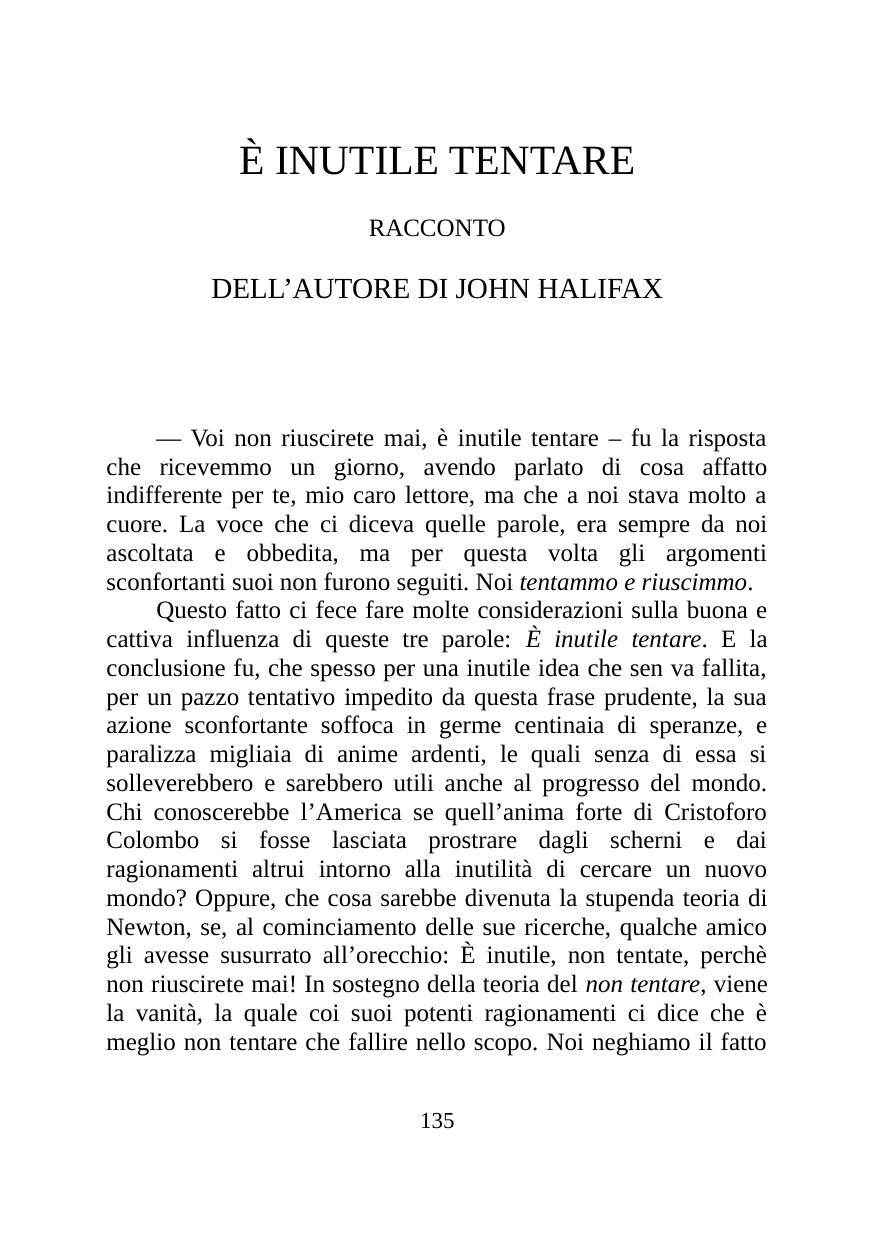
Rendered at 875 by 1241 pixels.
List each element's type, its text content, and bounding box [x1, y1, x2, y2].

subtitle È INUTILE TENTARE [106, 136, 768, 184]
text Questo fatto ci fece fare molte considerazioni sulla buona e cattiva influenza di queste tre parole: È inutile tentare. E la conclusione fu, che spesso per una inutile idea che sen va fallita, per un pazzo tentativo impedito da questa frase prudente, la sua azione sconfortante soffoca in germe centinaia di speranze, e paralizza migliaia di anime ardenti, le quali senza di essa si solleverebbero e sarebbero utili anche al progresso del mondo. Chi conoscerebbe l’America se quell’anima forte di Cristoforo Colombo si fosse lasciata prostrare dagli scherni e dai ragionamenti altrui intorno alla inutilità di cercare un nuovo mondo? Oppure, che cosa sarebbe divenuta la stupenda teoria di Newton, se, al cominciamento delle sue ricerche, qualche amico gli avesse susurrato all’orecchio: È inutile, non tentate, perchè non riuscirete mai! In sostegno della teoria del non tentare, viene la vanità, la quale coi suoi potenti ragionamenti ci dice che è meglio non tentare che fallire nello scopo. Noi neghiamo il fatto [106, 596, 768, 1056]
text DELL’AUTORE DI JOHN HALIFAX [106, 271, 768, 305]
text RACCONTO [106, 213, 768, 242]
text — Voi non riuscirete mai, è inutile tentare – fu la risposta che ricevemmo un giorno, avendo parlato di cosa affatto indifferente per te, mio caro lettore, ma che a noi stava molto a cuore. La voce che ci diceva quelle parole, era sempre da noi ascoltata e obbedita, ma per questa volta gli argomenti sconfortanti suoi non furono seguiti. Noi tentammo e riuscimmo. [106, 423, 768, 596]
